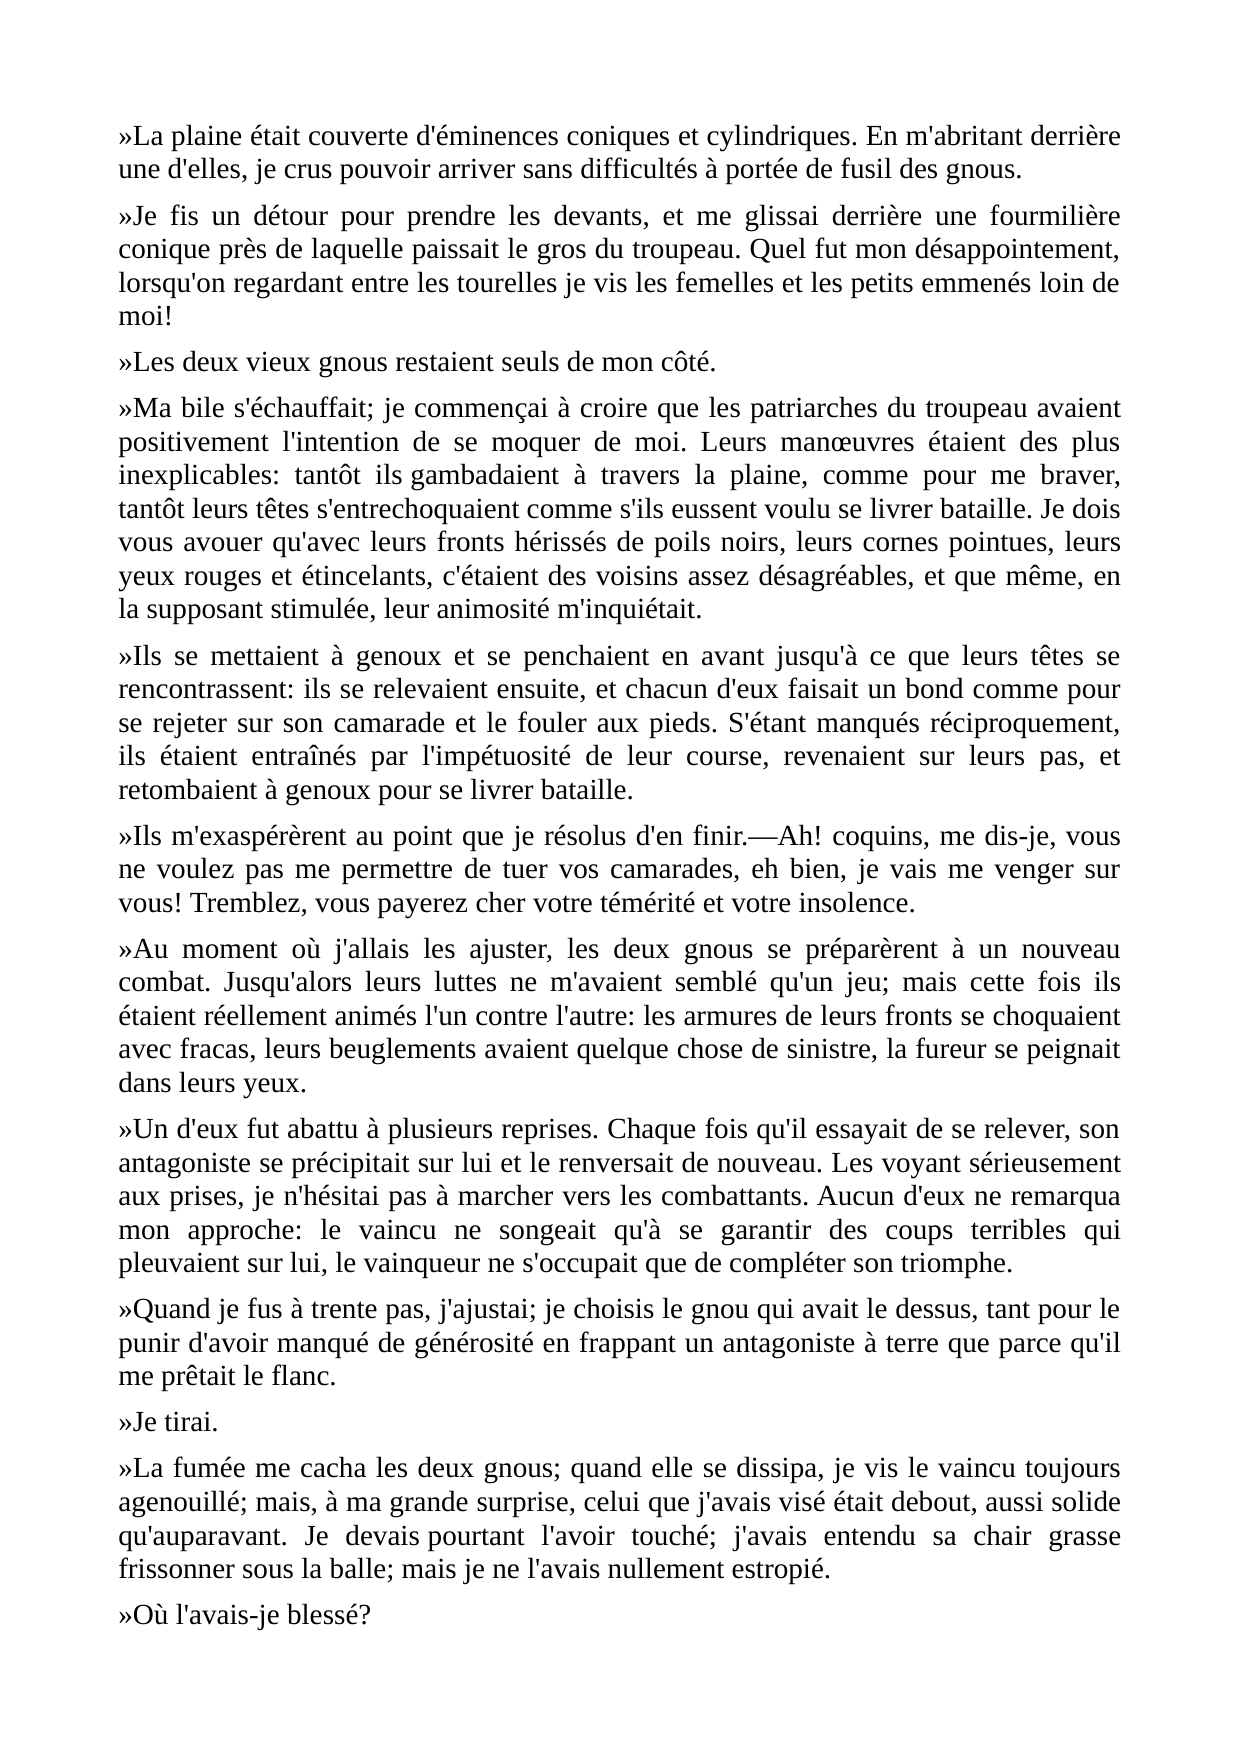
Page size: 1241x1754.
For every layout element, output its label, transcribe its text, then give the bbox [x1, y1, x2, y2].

text »Ils m'exaspérèrent au point que je résolus d'en finir.—Ah! coquins, me dis-je, vous ne voulez pas me permettre de tuer vos camarades, eh bien, je vais me venger sur vous! Tremblez, vous payerez cher votre témérité et votre insolence. [118, 818, 1122, 918]
text »Je fis un détour pour prendre les devants, et me glissai derrière une fourmilière conique près de laquelle paissait le gros du troupeau. Quel fut mon désappointement, lorsqu'on regardant entre les tourelles je vis les femelles et les petits emmenés loin de moi! [118, 198, 1122, 332]
text »Les deux vieux gnous restaient seuls de mon côté. [118, 344, 1122, 378]
text »Quand je fus à trente pas, j'ajustai; je choisis le gnou qui avait le dessus, tant pour le punir d'avoir manqué de générosité en frappant un antagoniste à terre que parce qu'il me prêtait le flanc. [118, 1291, 1122, 1392]
text »Ils se mettaient à genoux et se penchaient en avant jusqu'à ce que leurs têtes se rencontrassent: ils se relevaient ensuite, et chacun d'eux faisait un bond comme pour se rejeter sur son camarade et le fouler aux pieds. S'étant manqués réciproquement, ils étaient entraînés par l'impétuosité de leur course, revenaient sur leurs pas, et retombaient à genoux pour se livrer bataille. [118, 638, 1122, 805]
text »Je tirai. [118, 1404, 1122, 1438]
text »Un d'eux fut abattu à plusieurs reprises. Chaque fois qu'il essayait de se relever, son antagoniste se précipitait sur lui et le renversait de nouveau. Les voyant sérieusement aux prises, je n'hésitai pas à marcher vers les combattants. Aucun d'eux ne remarqua mon approche: le vaincu ne songeait qu'à se garantir des coups terribles qui pleuvaient sur lui, le vainqueur ne s'occupait que de compléter son triomphe. [118, 1111, 1122, 1279]
text »Où l'avais-je blessé? [118, 1597, 1122, 1631]
text »La fumée me cacha les deux gnous; quand elle se dissipa, je vis le vaincu toujours agenouillé; mais, à ma grande surprise, celui que j'avais visé était debout, aussi solide qu'auparavant. Je devais pourtant l'avoir touché; j'avais entendu sa chair grasse frissonner sous la balle; mais je ne l'avais nullement estropié. [118, 1451, 1122, 1585]
text »Au moment où j'allais les ajuster, les deux gnous se préparèrent à un nouveau combat. Jusqu'alors leurs luttes ne m'avaient semblé qu'un jeu; mais cette fois ils étaient réellement animés l'un contre l'autre: les armures de leurs fronts se choquaient avec fracas, leurs beuglements avaient quelque chose de sinistre, la fureur se peignait dans leurs yeux. [118, 931, 1122, 1099]
text »Ma bile s'échauffait; je commençai à croire que les patriarches du troupeau avaient positivement l'intention de se moquer de moi. Leurs manœuvres étaient des plus inexplicables: tantôt ils gambadaient à travers la plaine, comme pour me braver, tantôt leurs têtes s'entrechoquaient comme s'ils eussent voulu se livrer bataille. Je dois vous avouer qu'avec leurs fronts hérissés de poils noirs, leurs cornes pointues, leurs yeux rouges et étincelants, c'étaient des voisins assez désagréables, et que même, en la supposant stimulée, leur animosité m'inquiétait. [118, 390, 1122, 625]
text »La plaine était couverte d'éminences coniques et cylindriques. En m'abritant derrière une d'elles, je crus pouvoir arriver sans difficultés à portée de fusil des gnous. [118, 118, 1122, 185]
